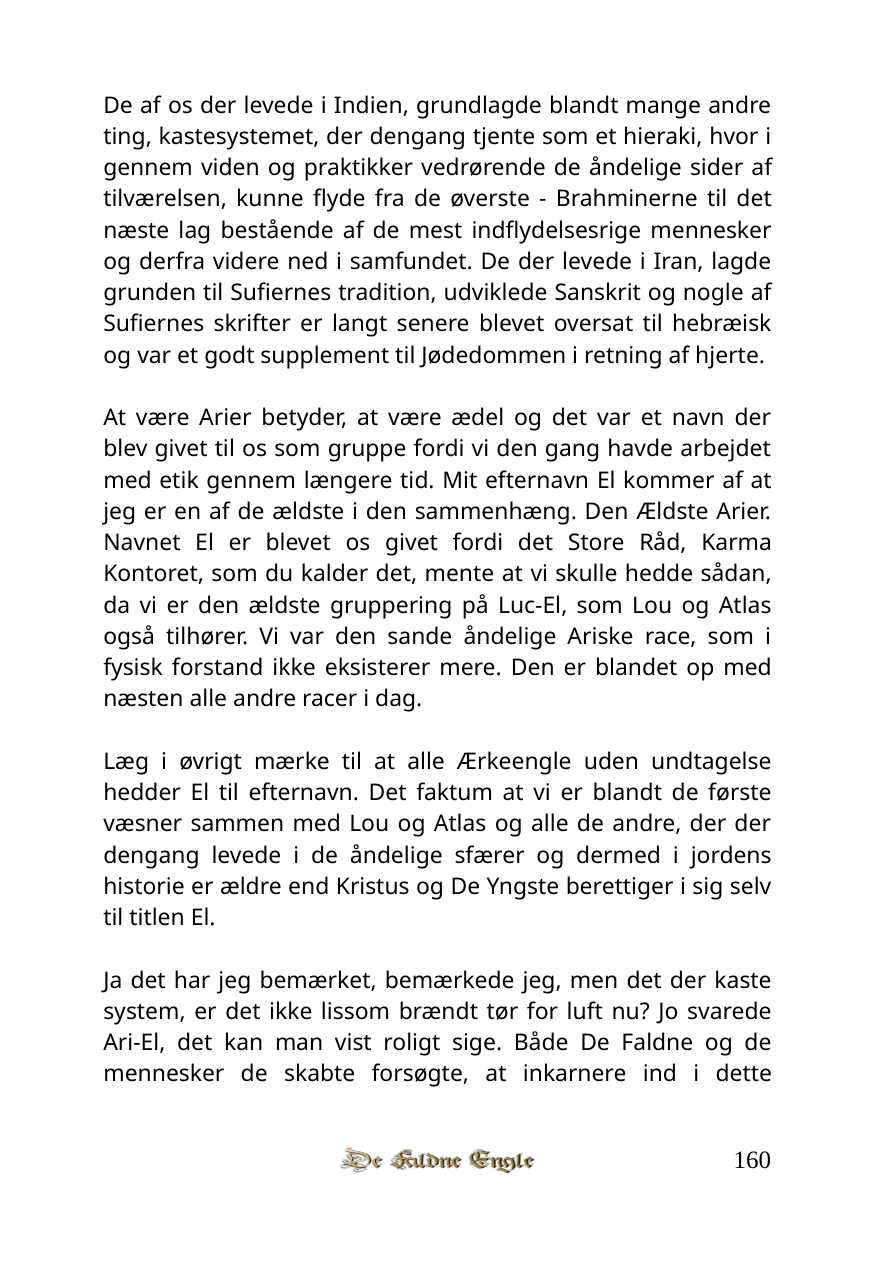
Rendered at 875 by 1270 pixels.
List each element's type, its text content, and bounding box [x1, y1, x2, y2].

text Læg i øvrigt mærke til at alle Ærkeengle uden undtagelse hedder El til efternavn. Det faktum at vi er blandt de første væsner sammen med Lou og Atlas og alle de andre, der der dengang levede i de åndelige sfærer og dermed i jordens historie er ældre end Kristus og De Yngste berettiger i sig selv til titlen El. [103, 745, 772, 932]
text Ja det har jeg bemærket, bemærkede jeg, men det der kaste system, er det ikke lissom brændt tør for luft nu? Jo svarede Ari-El, det kan man vist roligt sige. Både De Faldne og de mennesker de skabte forsøgte, at inkarnere ind i dette [103, 963, 772, 1088]
text De af os der levede i Indien, grundlagde blandt mange andre ting, kastesystemet, der dengang tjente som et hieraki, hvor i gennem viden og praktikker vedrørende de åndelige sider af tilværelsen, kunne flyde fra de øverste - Brahminerne til det næste lag bestående af de mest indflydelsesrige mennesker og derfra videre ned i samfundet. De der levede i Iran, lagde grunden til Sufiernes tradition, udviklede Sanskrit og nogle af Sufiernes skrifter er langt senere blevet oversat til hebræisk og var et godt supplement til Jødedommen i retning af hjerte. [103, 88, 772, 370]
text At være Arier betyder, at være ædel og det var et navn der blev givet til os som gruppe fordi vi den gang havde arbejdet med etik gennem længere tid. Mit efternavn El kommer af at jeg er en af de ældste i den sammenhæng. Den Ældste Arier. Navnet El er blevet os givet fordi det Store Råd, Karma Kontoret, som du kalder det, mente at vi skulle hedde sådan, da vi er den ældste gruppering på Luc-El, som Lou og Atlas også tilhører. Vi var den sande åndelige Ariske race, som i fysisk forstand ikke eksisterer mere. Den er blandet op med næsten alle andre racer i dag. [103, 401, 772, 713]
picture [337, 1145, 537, 1175]
